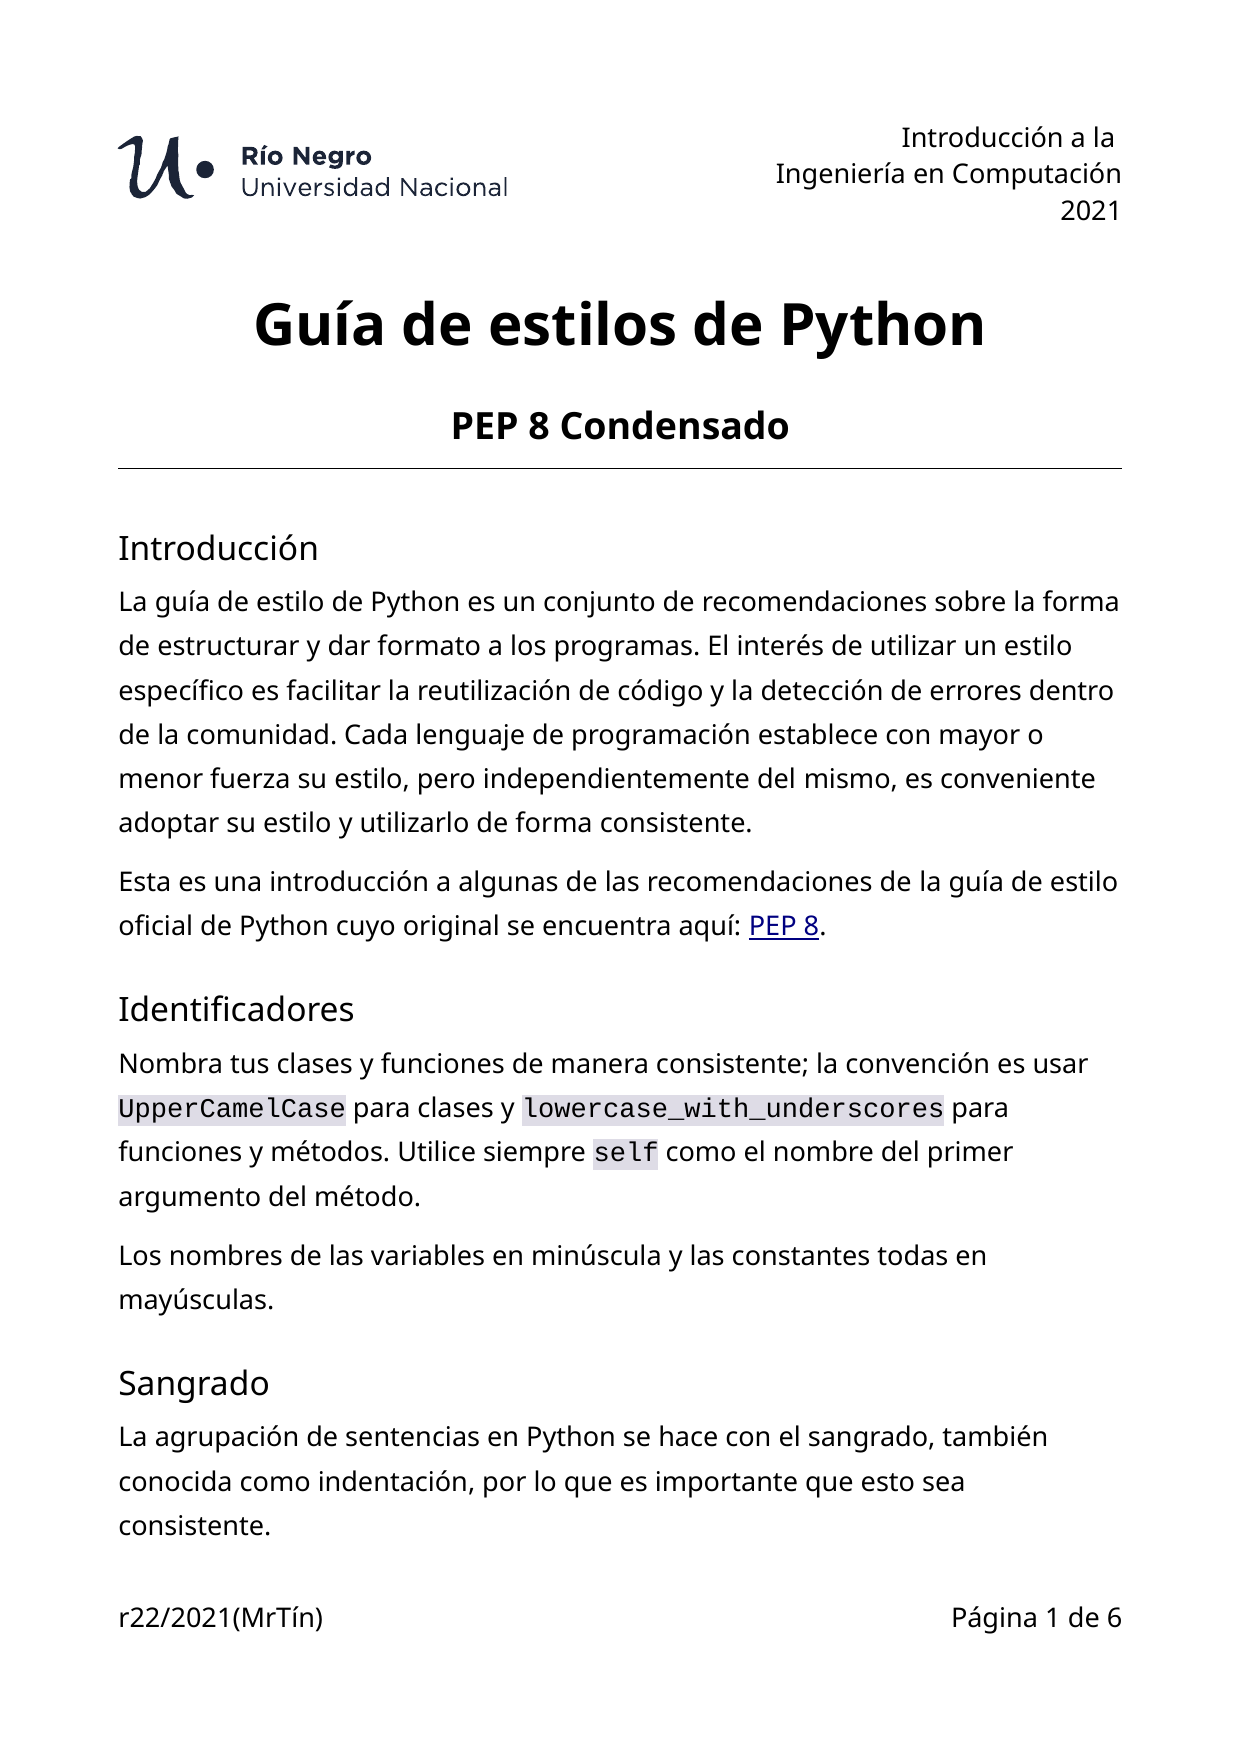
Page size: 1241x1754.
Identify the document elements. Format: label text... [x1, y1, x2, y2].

subtitle Identificadores [118, 986, 1122, 1032]
text Los nombres de las variables en minúscula y las constantes todas en mayúsculas. [118, 1236, 1122, 1317]
text Esta es una introducción a algunas de las recomendaciones de la guía de estilo oficial de Python cuyo original se encuentra aquí: PEP 8. [118, 862, 1122, 943]
subtitle PEP 8 Condensado [118, 382, 1122, 468]
text La guía de estilo de Python es un conjunto de recomendaciones sobre la forma de estructurar y dar formato a los programas. El interés de utilizar un estilo específico es facilitar la reutilización de código y la detección de errores dentro de la comunidad. Cada lenguaje de programación establece con mayor o menor fuerza su estilo, pero independientemente del mismo, es conveniente adoptar su estilo y utilizarlo de forma consistente. [118, 583, 1122, 840]
subtitle Sangrado [118, 1360, 1122, 1405]
text Nombra tus clases y funciones de manera consistente; la convención es usar UpperCamelCase para clases y lowercase_with_underscores para funciones y métodos. Utilice siempre self como el nombre del primer argumento del método. [118, 1044, 1122, 1214]
text La agrupación de sentencias en Python se hace con el sangrado, también conocida como indentación, por lo que es importante que esto sea consistente. [118, 1418, 1122, 1543]
subtitle Introducción [118, 524, 1122, 570]
title Guía de estilos de Python [118, 283, 1122, 363]
